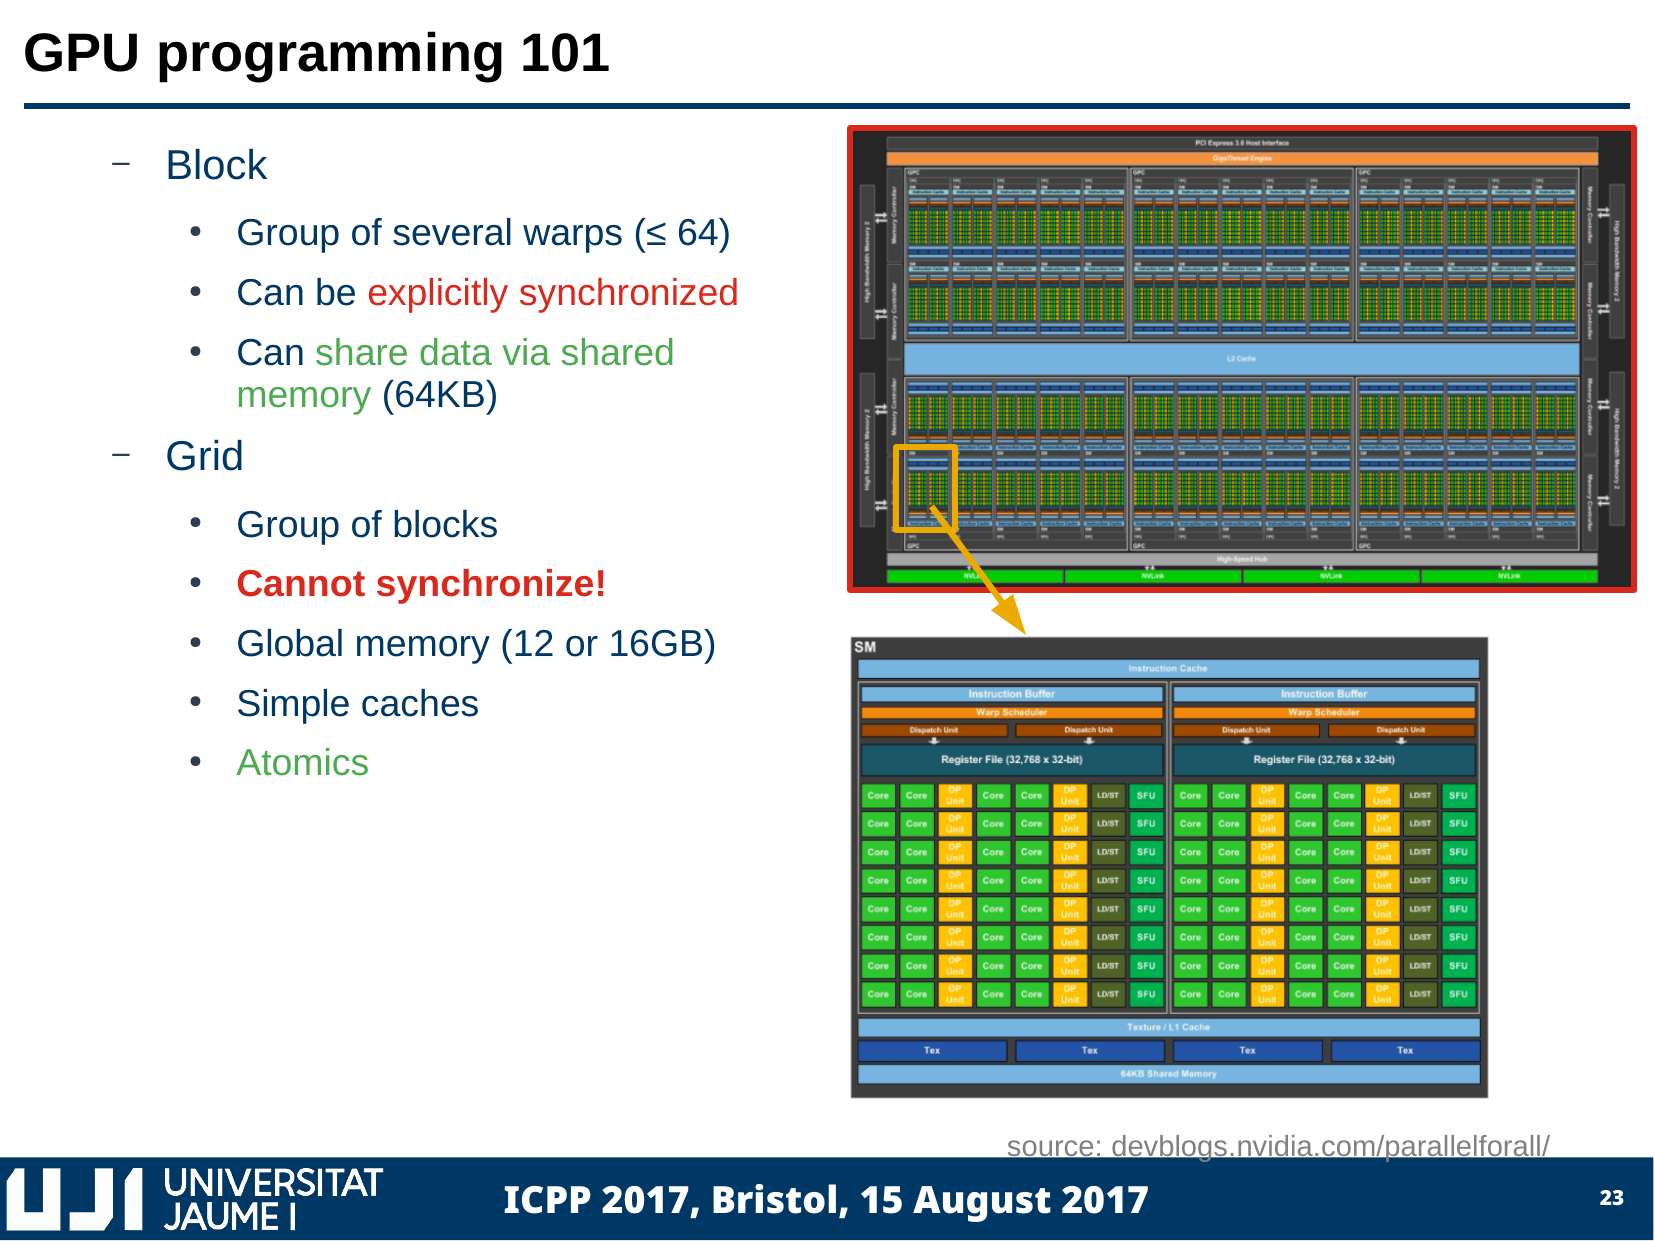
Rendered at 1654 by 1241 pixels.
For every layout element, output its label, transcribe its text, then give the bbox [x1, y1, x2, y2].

list Block Group of several warps (≤ 64) Can be explicitly synchronized Can share data via shared memory (64KB) Grid Group of blocks Cannot synchronize! Global memory (12 or 16GB) Simple caches Atomics [23, 141, 808, 1134]
picture [899, 450, 952, 527]
picture [850, 636, 1489, 1099]
title GPU programming 101 [23, 0, 1630, 107]
text_box source: devblogs.nvidia.com/parallelforall/ [992, 1122, 1567, 1170]
picture [0, 1158, 390, 1241]
picture [853, 131, 1631, 587]
